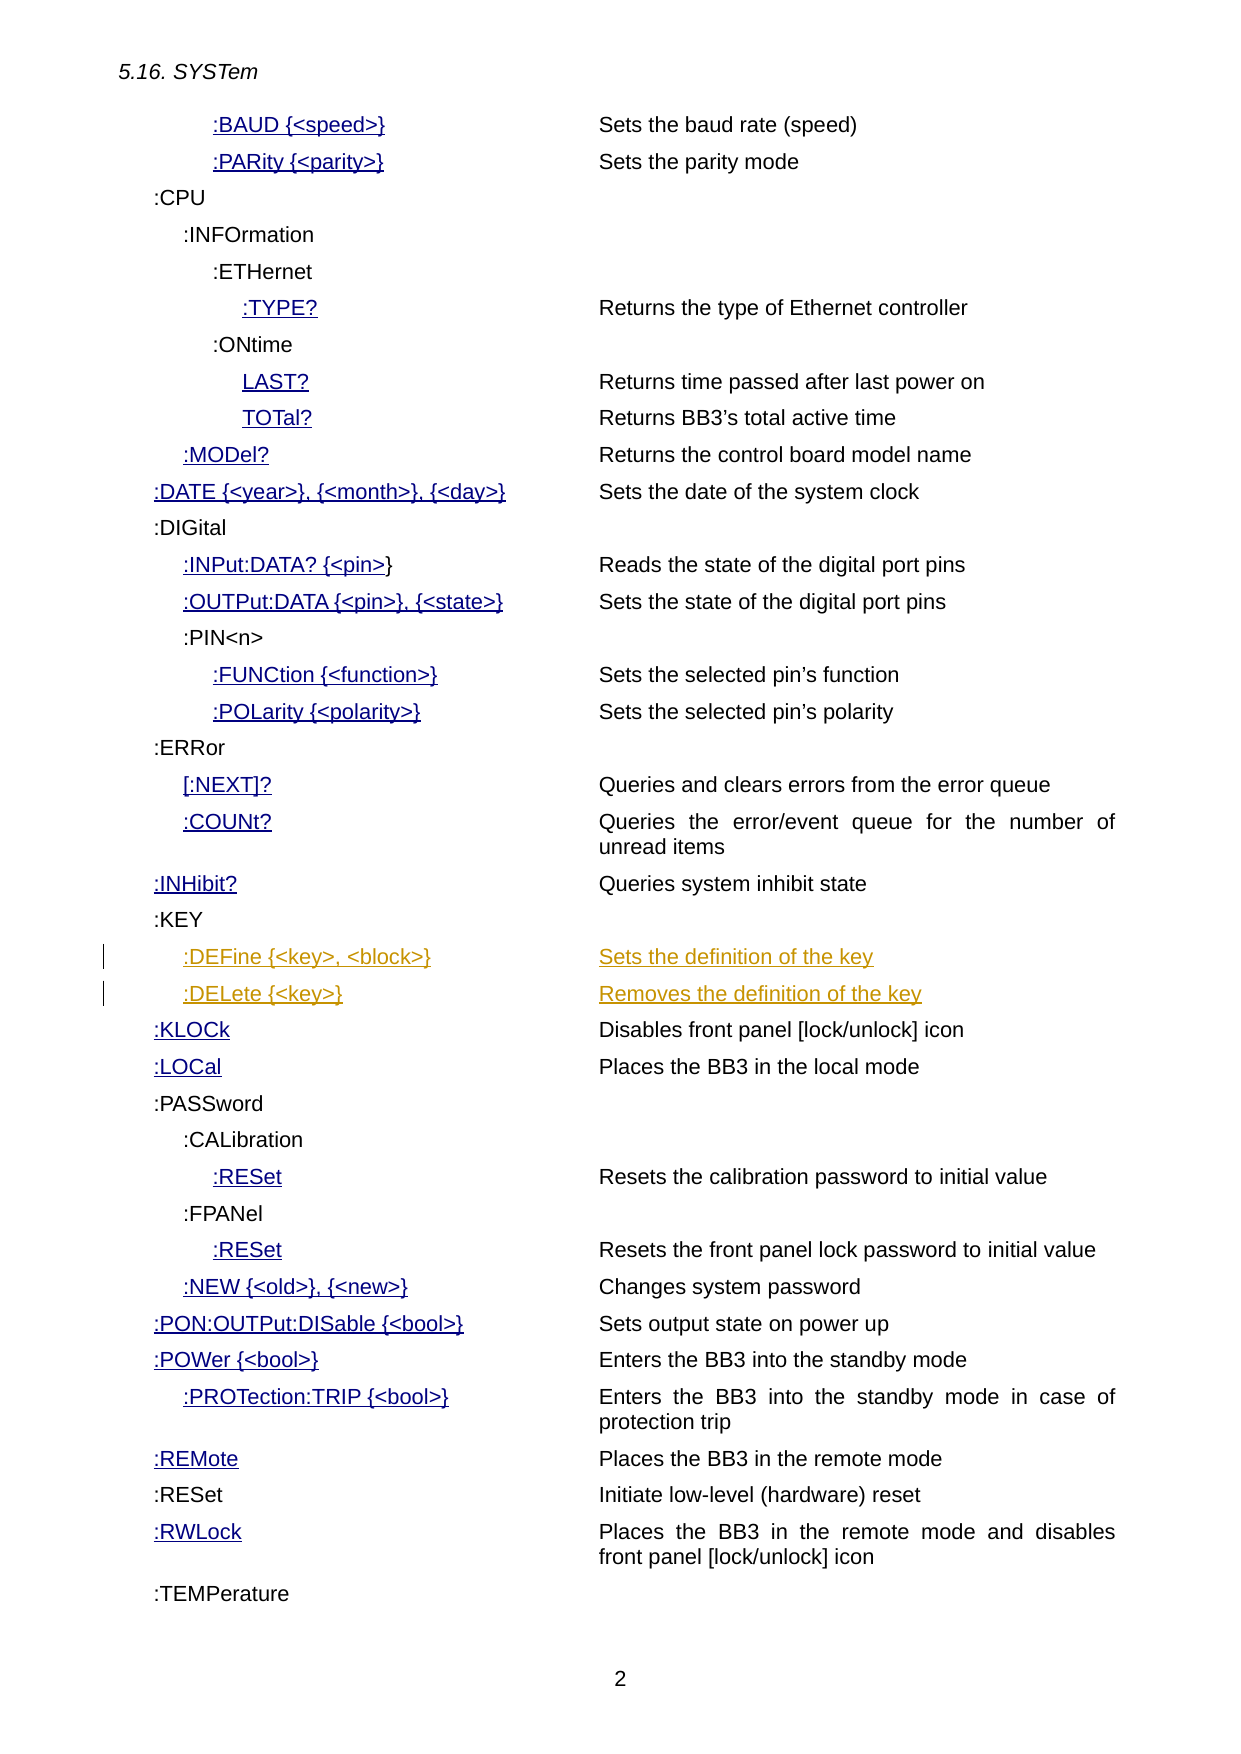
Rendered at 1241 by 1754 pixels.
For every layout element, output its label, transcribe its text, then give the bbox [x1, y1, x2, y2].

table_cell :RESet [118, 1231, 593, 1268]
table_cell :MODel? [118, 436, 593, 473]
table_cell :ETHernet [118, 253, 593, 289]
table_cell :PON:OUTPut:DISable {<bool>} [118, 1305, 593, 1341]
table_cell Sets the selected pin’s polarity [593, 693, 1122, 729]
table_cell :OUTPut:DATA {<pin>}, {<state>} [118, 583, 593, 619]
table_cell Queries system inhibit state [593, 865, 1122, 901]
table_cell TOTal? [118, 400, 593, 436]
table_cell LAST? [118, 363, 593, 399]
table_cell [593, 620, 1122, 656]
table_cell :DEFine {<key>, <block>} [118, 938, 593, 975]
table_cell [593, 510, 1122, 546]
table_cell [:NEXT]? [118, 766, 593, 803]
table_cell Removes the definition of the key [593, 975, 1122, 1011]
table_cell [593, 180, 1122, 216]
table_cell [593, 1121, 1122, 1158]
table_cell Returns BB3’s total active time [593, 400, 1122, 436]
table_cell [593, 901, 1122, 938]
table_cell :FPANel [118, 1195, 593, 1231]
table_cell Places the BB3 in the local mode [593, 1048, 1122, 1085]
table_cell [593, 1085, 1122, 1121]
table_cell :NEW {<old>}, {<new>} [118, 1268, 593, 1305]
table_cell :PARity {<parity>} [118, 143, 593, 179]
table_cell Enters the BB3 into the standby mode in case of protection trip [593, 1378, 1122, 1440]
table_cell Sets the definition of the key [593, 938, 1122, 975]
table_cell :INHibit? [118, 865, 593, 901]
table_cell :ERRor [118, 730, 593, 766]
table_cell :PROTection:TRIP {<bool>} [118, 1378, 593, 1440]
table_cell :PIN<n> [118, 620, 593, 656]
table_cell Sets the parity mode [593, 143, 1122, 179]
table_cell Resets the front panel lock password to initial value [593, 1231, 1122, 1268]
table_cell :PASSword [118, 1085, 593, 1121]
table_cell Sets output state on power up [593, 1305, 1122, 1341]
table_cell :CALibration [118, 1121, 593, 1158]
table_cell :TYPE? [118, 290, 593, 326]
table_cell :BAUD {<speed>} [118, 106, 593, 143]
table_cell :COUNt? [118, 803, 593, 865]
table_cell [593, 253, 1122, 289]
table_cell :POLarity {<polarity>} [118, 693, 593, 729]
table_cell [593, 1575, 1122, 1612]
table_cell Sets the baud rate (speed) [593, 106, 1122, 143]
table_cell [593, 216, 1122, 253]
table_cell :KEY [118, 901, 593, 938]
table_cell :FUNCtion {<function>} [118, 656, 593, 693]
table_cell [593, 1195, 1122, 1231]
table_cell Enters the BB3 into the standby mode [593, 1341, 1122, 1378]
table_cell Places the BB3 in the remote mode and disables front panel [lock/unlock] icon [593, 1513, 1122, 1575]
table_cell Returns time passed after last power on [593, 363, 1122, 399]
table_cell Resets the calibration password to initial value [593, 1158, 1122, 1195]
table_cell Disables front panel [lock/unlock] icon [593, 1011, 1122, 1048]
table_cell Sets the date of the system clock [593, 473, 1122, 509]
table_cell :RWLock [118, 1513, 593, 1575]
table_cell Queries and clears errors from the error queue [593, 766, 1122, 803]
table_cell :ONtime [118, 326, 593, 363]
table_cell :DIGital [118, 510, 593, 546]
table_cell Sets the selected pin’s function [593, 656, 1122, 693]
table_cell :DATE {<year>}, {<month>}, {<day>} [118, 473, 593, 509]
table_cell :LOCal [118, 1048, 593, 1085]
table_cell :INPut:DATA? {<pin>} [118, 546, 593, 583]
table_cell :RESet [118, 1477, 593, 1513]
table_cell Returns the type of Ethernet controller [593, 290, 1122, 326]
table_cell :REMote [118, 1440, 593, 1477]
table_cell [593, 730, 1122, 766]
table_cell :INFOrmation [118, 216, 593, 253]
table_cell Reads the state of the digital port pins [593, 546, 1122, 583]
table_cell :TEMPerature [118, 1575, 593, 1612]
table_cell Places the BB3 in the remote mode [593, 1440, 1122, 1477]
table_cell :DELete {<key>} [118, 975, 593, 1011]
table_cell Returns the control board model name [593, 436, 1122, 473]
table_cell :CPU [118, 180, 593, 216]
table_cell :KLOCk [118, 1011, 593, 1048]
table_cell Queries the error/event queue for the number of unread items [593, 803, 1122, 865]
table_cell :POWer {<bool>} [118, 1341, 593, 1378]
table_cell Sets the state of the digital port pins [593, 583, 1122, 619]
table_cell Changes system password [593, 1268, 1122, 1305]
table_cell :RESet [118, 1158, 593, 1195]
table_cell [593, 326, 1122, 363]
table_cell Initiate low-level (hardware) reset [593, 1477, 1122, 1513]
